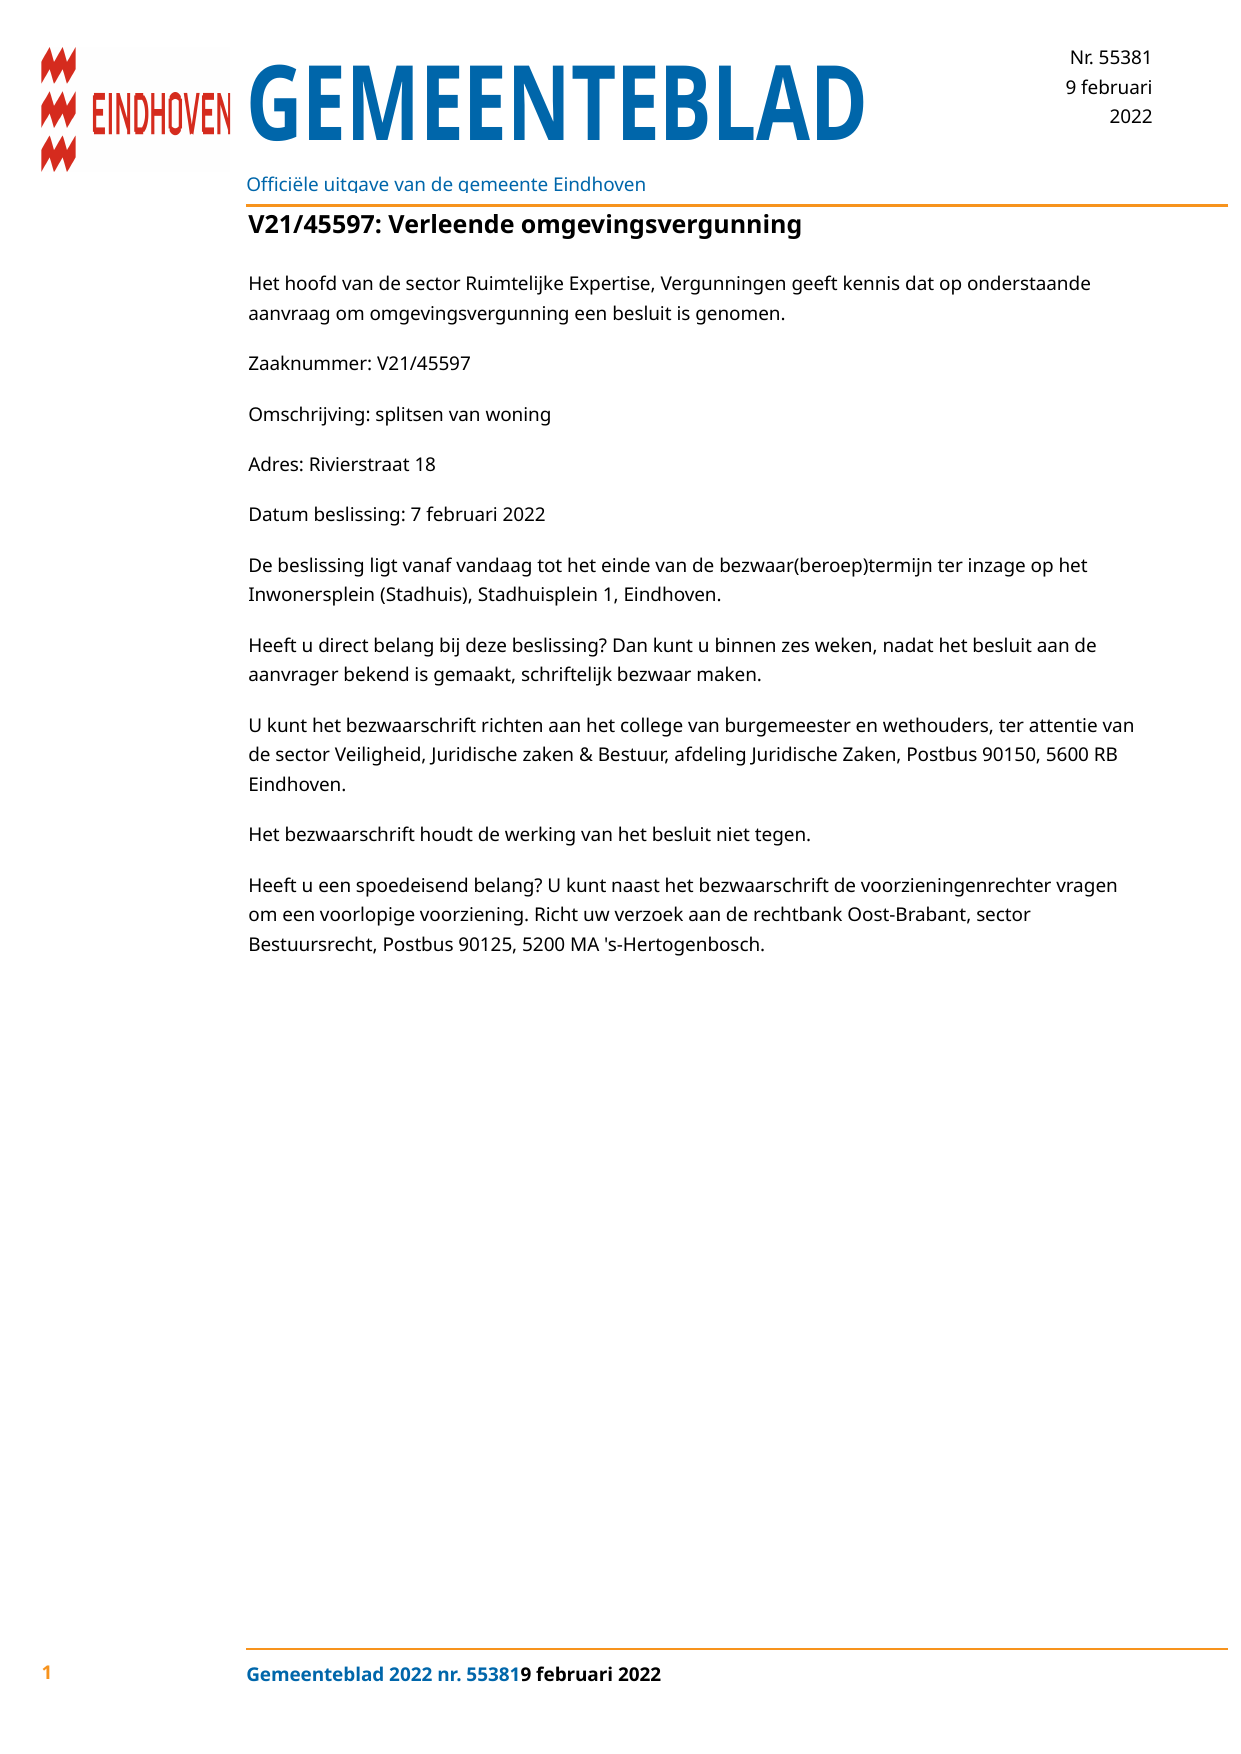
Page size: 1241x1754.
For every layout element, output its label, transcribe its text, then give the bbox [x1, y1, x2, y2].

text Omschrijving: splitsen van woning [248, 401, 1152, 426]
text V21/45597: Verleende omgevingsvergunning [248, 207, 1152, 241]
text Adres: Rivierstraat 18 [248, 451, 1152, 477]
text Het hoofd van de sector Ruimtelijke Expertise, Vergunningen geeft kennis dat op onderstaande aanvraag om omgevingsvergunning een besluit is genomen. [248, 270, 1152, 326]
text Zaaknummer: V21/45597 [248, 350, 1152, 376]
text De beslissing ligt vanaf vandaag tot het einde van de bezwaar(beroep)termijn ter inzage op het Inwonersplein (Stadhuis), Stadhuisplein 1, Eindhoven. [248, 552, 1152, 607]
text Heeft u direct belang bij deze beslissing? Dan kunt u binnen zes weken, nadat het besluit aan de aanvrager bekend is gemaakt, schriftelijk bezwaar maken. [248, 632, 1152, 687]
text Heeft u een spoedeisend belang? U kunt naast het bezwaarschrift de voorzieningenrechter vragen om een voorlopige voorziening. Richt uw verzoek aan de rechtbank Oost-Brabant, sector Bestuursrecht, Postbus 90125, 5200 MA 's-Hertogenbosch. [248, 872, 1152, 957]
text U kunt het bezwaarschrift richten aan het college van burgemeester en wethouders, ter attentie van de sector Veiligheid, Juridische zaken & Bestuur, afdeling Juridische Zaken, Postbus 90150, 5600 RB Eindhoven. [248, 712, 1152, 797]
text Datum beslissing: 7 februari 2022 [248, 502, 1152, 527]
text Het bezwaarschrift houdt de werking van het besluit niet tegen. [248, 822, 1152, 847]
picture [41, 47, 231, 172]
